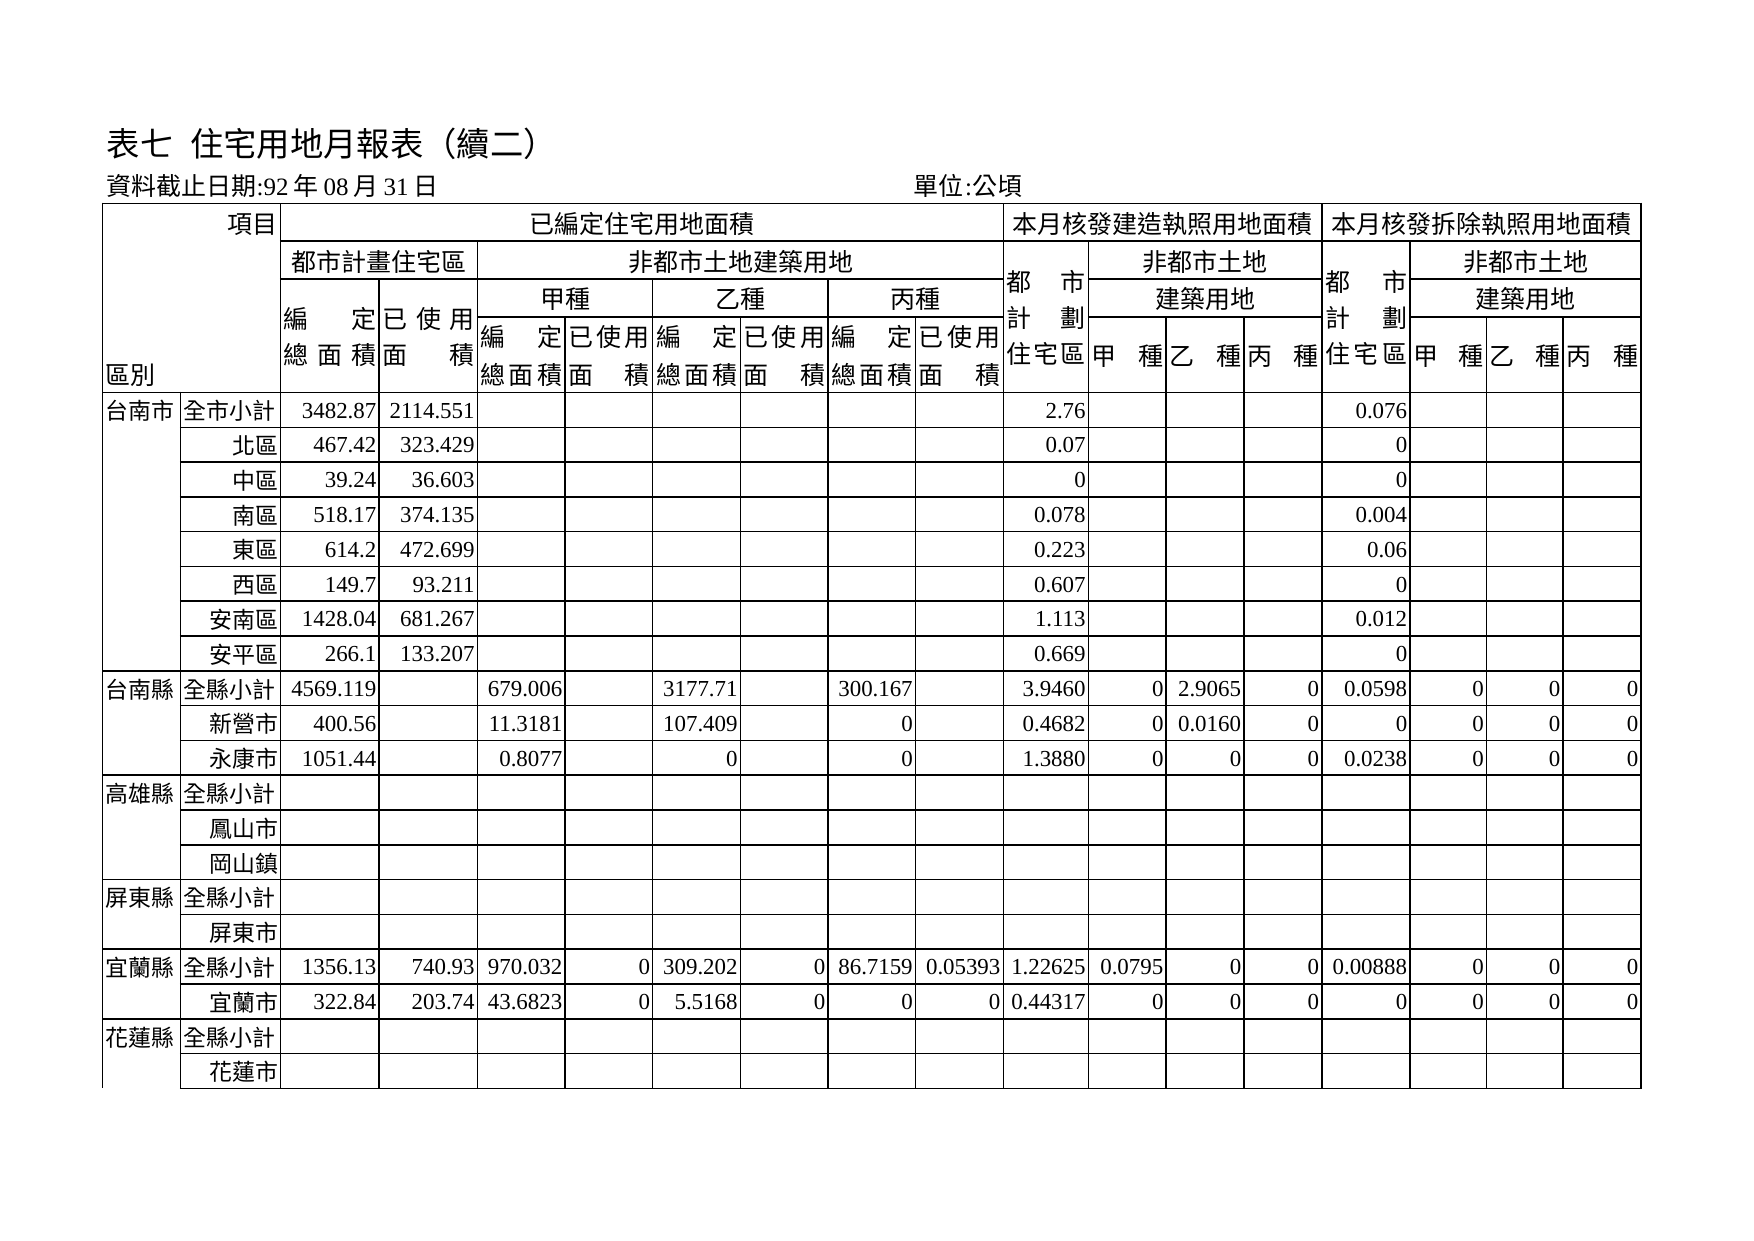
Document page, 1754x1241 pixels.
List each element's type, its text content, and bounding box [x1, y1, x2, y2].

table_cell [1167, 567, 1243, 600]
table_cell [1487, 1054, 1562, 1087]
table_cell [741, 706, 827, 739]
table_cell [1487, 915, 1562, 948]
table_cell 970.032 [478, 950, 564, 983]
table_cell [1323, 880, 1409, 913]
table_cell 0 [829, 741, 915, 774]
table_cell 0.012 [1323, 602, 1409, 635]
table_cell [916, 463, 1003, 496]
table_cell 非都市土地 [1089, 242, 1321, 278]
table_cell 鳳山市 [181, 811, 280, 844]
table_cell [478, 915, 564, 948]
table_cell 0 [1089, 672, 1165, 705]
table_cell [1089, 880, 1165, 913]
table_cell 0 [741, 985, 827, 1018]
table_cell [829, 1020, 915, 1053]
table_cell [1487, 637, 1562, 670]
table_cell [829, 776, 915, 809]
table_cell [1564, 567, 1640, 600]
table_cell [1167, 880, 1243, 913]
table_cell 東區 [181, 532, 280, 566]
table_cell [1167, 532, 1243, 566]
table_cell 0 [1564, 741, 1640, 774]
table_cell [1323, 1054, 1409, 1087]
table_cell [1004, 776, 1088, 809]
table_cell [916, 1020, 1003, 1053]
table_cell 681.267 [380, 602, 477, 635]
table_cell [478, 532, 564, 566]
table_header 項目 [196, 204, 280, 240]
table_cell [566, 1054, 652, 1087]
table_cell [196, 316, 280, 354]
table_cell 0 [1323, 706, 1409, 739]
table_cell 岡山鎮 [181, 846, 280, 879]
table_cell [1167, 393, 1243, 426]
table_cell 5.5168 [653, 985, 740, 1018]
table_cell [916, 602, 1003, 635]
table_cell [653, 428, 740, 461]
table_cell 11.3181 [478, 706, 564, 739]
table_cell 0.8077 [478, 741, 564, 774]
table_cell 花蓮市 [181, 1054, 280, 1087]
table_cell 0.0160 [1167, 706, 1243, 739]
table_cell 總面積 [653, 354, 740, 392]
table_cell [1089, 428, 1165, 461]
table_cell [1564, 1020, 1640, 1053]
table_cell 0 [1487, 950, 1562, 983]
table_cell 0 [566, 985, 652, 1018]
table_cell 0 [1004, 463, 1088, 496]
table_cell [741, 846, 827, 879]
table_cell [741, 880, 827, 913]
table_cell 編定 [478, 318, 564, 354]
table_cell [1004, 1020, 1088, 1053]
table_cell [1089, 1020, 1165, 1053]
table_cell [741, 776, 827, 809]
table_cell [1411, 880, 1486, 913]
table_cell 300.167 [829, 672, 915, 705]
table_cell 花蓮縣 [103, 1020, 180, 1087]
table_cell [196, 240, 280, 278]
table_cell 編定 總面積 [281, 280, 378, 392]
table_cell 740.93 [380, 950, 477, 983]
table_cell 2.9065 [1167, 672, 1243, 705]
table_cell 南區 [181, 498, 280, 531]
table_cell 0 [1564, 672, 1640, 705]
table_cell 乙種 [1487, 318, 1562, 392]
table_cell 全縣小計 [181, 776, 280, 809]
table_cell [1487, 463, 1562, 496]
table_cell 133.207 [380, 637, 477, 670]
table_cell 全縣小計 [181, 880, 280, 913]
table_cell [1245, 846, 1321, 879]
table_cell 1356.13 [281, 950, 378, 983]
table_cell [829, 846, 915, 879]
table_cell 面積 [741, 354, 827, 392]
table_cell [829, 1054, 915, 1087]
table_cell [916, 567, 1003, 600]
table_cell [1167, 846, 1243, 879]
table_cell [829, 880, 915, 913]
table_cell 屏東市 [181, 915, 280, 948]
table_cell [1487, 602, 1562, 635]
table_cell [1411, 776, 1486, 809]
table_cell 0 [1487, 706, 1562, 739]
table_cell [380, 846, 477, 879]
table_cell [1089, 393, 1165, 426]
table_cell [1411, 846, 1486, 879]
table_cell 0 [1323, 567, 1409, 600]
table_cell 全縣小計 [181, 950, 280, 983]
table_cell [1245, 811, 1321, 844]
table_cell 2.76 [1004, 393, 1088, 426]
table_cell 518.17 [281, 498, 378, 531]
table_cell 0 [1167, 985, 1243, 1018]
table_cell 0 [1167, 950, 1243, 983]
table_cell [566, 811, 652, 844]
table_cell [1004, 846, 1088, 879]
table_cell [566, 672, 652, 705]
table_cell [1487, 498, 1562, 531]
table_cell 丙種 [1245, 318, 1321, 392]
table_cell 0 [1564, 706, 1640, 739]
table_cell [380, 706, 477, 739]
table_cell [653, 915, 740, 948]
table_cell 都市 計劃 住宅區 [1004, 242, 1088, 392]
table_cell [653, 880, 740, 913]
table_cell 0 [1487, 985, 1562, 1018]
table_cell 高雄縣 [103, 776, 180, 879]
table_cell 400.56 [281, 706, 378, 739]
table_cell 0 [1564, 985, 1640, 1018]
table_cell 614.2 [281, 532, 378, 566]
table_cell [916, 880, 1003, 913]
table_cell [1245, 498, 1321, 531]
table_cell 107.409 [653, 706, 740, 739]
table_cell [1245, 915, 1321, 948]
table_cell 0.607 [1004, 567, 1088, 600]
table_cell [1245, 1020, 1321, 1053]
table_cell [1487, 846, 1562, 879]
table_cell 全縣小計 [181, 1020, 280, 1053]
table_cell [478, 846, 564, 879]
table_cell 非都市土地建築用地 [478, 242, 1003, 278]
table_cell 0 [1245, 950, 1321, 983]
table_cell [653, 637, 740, 670]
table_cell [1089, 463, 1165, 496]
table_cell 0 [1245, 985, 1321, 1018]
table_cell [1167, 602, 1243, 635]
table_cell 323.429 [380, 428, 477, 461]
table_cell [1089, 637, 1165, 670]
table_cell 已使用 [741, 318, 827, 354]
table_cell [566, 532, 652, 566]
table_cell [1004, 811, 1088, 844]
table_cell 建築用地 [1411, 280, 1640, 316]
table_cell [829, 637, 915, 670]
table_cell 3482.87 [281, 393, 378, 426]
table_cell 309.202 [653, 950, 740, 983]
table_cell [1167, 637, 1243, 670]
table_cell [380, 741, 477, 774]
table_cell 0 [1411, 741, 1486, 774]
table_cell [1564, 915, 1640, 948]
table_cell 1051.44 [281, 741, 378, 774]
table_cell [741, 637, 827, 670]
table_cell 0.223 [1004, 532, 1088, 566]
table_cell 中區 [181, 463, 280, 496]
table_cell [478, 602, 564, 635]
table_cell 472.699 [380, 532, 477, 566]
table_cell 0 [829, 706, 915, 739]
table_cell [1167, 463, 1243, 496]
table_cell [1411, 393, 1486, 426]
table_cell 0 [1245, 672, 1321, 705]
table_cell 0 [566, 950, 652, 983]
table_cell [916, 706, 1003, 739]
table_cell [741, 672, 827, 705]
table_cell 0 [653, 741, 740, 774]
table_cell 0 [1411, 706, 1486, 739]
table_cell 已使用 [566, 318, 652, 354]
table_cell [1004, 880, 1088, 913]
table_cell [1411, 428, 1486, 461]
table_cell [916, 532, 1003, 566]
table_cell [1323, 915, 1409, 948]
table_cell 36.603 [380, 463, 477, 496]
table_cell [281, 846, 378, 879]
table_cell 編定 [653, 318, 740, 354]
table_cell [653, 846, 740, 879]
table_cell [916, 498, 1003, 531]
table_cell 編定 [829, 318, 915, 354]
table_cell 屏東縣 [103, 880, 180, 948]
table_cell [566, 915, 652, 948]
table_cell [1411, 498, 1486, 531]
table_cell [1323, 811, 1409, 844]
table_cell [1411, 915, 1486, 948]
table_cell 總面積 [478, 354, 564, 392]
table_cell [196, 278, 280, 316]
table_cell [281, 880, 378, 913]
table_cell 374.135 [380, 498, 477, 531]
table_cell 0 [1089, 706, 1165, 739]
table_cell 0.0795 [1089, 950, 1165, 983]
table_cell [653, 567, 740, 600]
table_cell [741, 393, 827, 426]
table_cell 安南區 [181, 602, 280, 635]
table_cell [1411, 532, 1486, 566]
table_cell [478, 567, 564, 600]
table_cell [916, 915, 1003, 948]
table_cell [1245, 393, 1321, 426]
table_cell [281, 811, 378, 844]
table_cell 0.076 [1323, 393, 1409, 426]
table_cell [1564, 880, 1640, 913]
table_cell [478, 428, 564, 461]
table_cell [566, 880, 652, 913]
table_cell [103, 278, 196, 316]
table_cell [1411, 637, 1486, 670]
table_cell [1487, 880, 1562, 913]
table_cell 宜蘭縣 [103, 950, 180, 1018]
table_cell [829, 463, 915, 496]
table_cell [1245, 567, 1321, 600]
table_cell [1564, 393, 1640, 426]
table_cell [653, 1054, 740, 1087]
table_cell [478, 637, 564, 670]
table_cell [1167, 1054, 1243, 1087]
table_cell 203.74 [380, 985, 477, 1018]
table_cell 乙種 [1167, 318, 1243, 392]
table_cell [916, 1054, 1003, 1087]
table_cell [380, 880, 477, 913]
table_cell 台南縣 [103, 672, 180, 774]
table_cell [380, 672, 477, 705]
table_cell [566, 498, 652, 531]
table_cell [741, 463, 827, 496]
table_cell [103, 316, 196, 354]
table_cell [1245, 637, 1321, 670]
table_cell [1564, 532, 1640, 566]
table_cell [196, 354, 280, 392]
table_cell 3.9460 [1004, 672, 1088, 705]
table_cell [741, 741, 827, 774]
table_cell [1411, 1020, 1486, 1053]
table_cell [1245, 880, 1321, 913]
table_cell 0 [916, 985, 1003, 1018]
table_cell [1564, 776, 1640, 809]
table_cell [916, 672, 1003, 705]
table_cell 0.669 [1004, 637, 1088, 670]
table_cell [380, 915, 477, 948]
table_cell [1487, 776, 1562, 809]
table_cell 39.24 [281, 463, 378, 496]
table_header [103, 204, 196, 240]
table_cell 非都市土地 [1411, 242, 1640, 278]
table_cell 4569.119 [281, 672, 378, 705]
table_cell [1167, 1020, 1243, 1053]
table_cell [829, 567, 915, 600]
table_cell [1245, 1054, 1321, 1087]
table_cell [281, 1020, 378, 1053]
table_header 本月核發拆除執照用地面積 [1323, 204, 1640, 240]
table_cell [1167, 915, 1243, 948]
table_cell [566, 846, 652, 879]
table_cell 0 [1323, 428, 1409, 461]
table_cell [1564, 811, 1640, 844]
table_cell [1089, 602, 1165, 635]
table_cell [1323, 1020, 1409, 1053]
table_cell [566, 637, 652, 670]
table_cell [1323, 846, 1409, 879]
table_cell [1564, 602, 1640, 635]
table_cell 1.113 [1004, 602, 1088, 635]
table_cell [1323, 776, 1409, 809]
table_cell [1245, 428, 1321, 461]
table_cell 0.06 [1323, 532, 1409, 566]
table_cell 0 [1089, 741, 1165, 774]
table_cell 都市 計劃 住宅區 [1323, 242, 1409, 392]
table_cell [1564, 637, 1640, 670]
table_cell 面積 [916, 354, 1003, 392]
table_cell 0.078 [1004, 498, 1088, 531]
table_cell [829, 602, 915, 635]
table_cell 0 [1411, 985, 1486, 1018]
table_cell 1.22625 [1004, 950, 1088, 983]
table_cell [478, 1020, 564, 1053]
table_cell [380, 811, 477, 844]
table_cell [653, 1020, 740, 1053]
table_cell [1245, 532, 1321, 566]
table_cell [1089, 532, 1165, 566]
table_cell 0 [1089, 985, 1165, 1018]
table_cell [1089, 776, 1165, 809]
table_cell [478, 463, 564, 496]
table_cell 1428.04 [281, 602, 378, 635]
table_cell [566, 741, 652, 774]
text 資料截止日期:92年08月31日 單位:公頃 [106, 166, 1648, 203]
table_cell 0 [829, 985, 915, 1018]
table_cell 0 [1167, 741, 1243, 774]
table_cell [478, 776, 564, 809]
table_cell [653, 463, 740, 496]
table_cell [1411, 567, 1486, 600]
text 表七 住宅用地月報表（續二） [106, 118, 1648, 166]
table_cell [1487, 1020, 1562, 1053]
table_cell 0.4682 [1004, 706, 1088, 739]
table_cell 甲種 [1089, 318, 1165, 392]
table_cell [1487, 393, 1562, 426]
table_cell 0.44317 [1004, 985, 1088, 1018]
table_cell [478, 1054, 564, 1087]
table_cell [1089, 498, 1165, 531]
table_cell 149.7 [281, 567, 378, 600]
table_cell 乙種 [653, 280, 827, 316]
table_cell 丙種 [829, 280, 1003, 316]
table_cell 全市小計 [181, 393, 280, 426]
table_cell [380, 1020, 477, 1053]
table_cell [1411, 1054, 1486, 1087]
table_cell [829, 532, 915, 566]
table_cell [478, 811, 564, 844]
table_cell [1167, 811, 1243, 844]
table_cell [1167, 776, 1243, 809]
table_cell [380, 1054, 477, 1087]
table_cell [1487, 428, 1562, 461]
table_cell [1089, 846, 1165, 879]
table_cell [1089, 567, 1165, 600]
table_cell [1089, 811, 1165, 844]
table_cell 建築用地 [1089, 280, 1321, 316]
table_cell [741, 811, 827, 844]
table_cell [478, 498, 564, 531]
table_cell [478, 880, 564, 913]
table_cell [1564, 1054, 1640, 1087]
table_cell [653, 532, 740, 566]
table_cell [1004, 915, 1088, 948]
table_cell [1245, 602, 1321, 635]
table_cell [380, 776, 477, 809]
table_cell 0 [1411, 672, 1486, 705]
table_cell [741, 915, 827, 948]
table_cell [1487, 811, 1562, 844]
table_cell 區別 [103, 354, 196, 392]
table_cell 0 [1245, 706, 1321, 739]
table_cell 0 [1245, 741, 1321, 774]
table_cell [1089, 915, 1165, 948]
table_cell 0.0598 [1323, 672, 1409, 705]
table_header 本月核發建造執照用地面積 [1004, 204, 1321, 240]
table_cell [916, 637, 1003, 670]
table_cell 0.004 [1323, 498, 1409, 531]
table_cell [566, 463, 652, 496]
table_cell 467.42 [281, 428, 378, 461]
table_cell [566, 1020, 652, 1053]
table_cell 台南市 [103, 393, 180, 670]
table_cell [1564, 428, 1640, 461]
table_cell 2114.551 [380, 393, 477, 426]
table_cell 679.006 [478, 672, 564, 705]
table_cell 1.3880 [1004, 741, 1088, 774]
table_cell [1564, 846, 1640, 879]
table_cell 0 [1323, 637, 1409, 670]
table_cell [281, 915, 378, 948]
table_cell [1004, 1054, 1088, 1087]
table_cell [741, 532, 827, 566]
table_cell [741, 1020, 827, 1053]
table_cell [1411, 811, 1486, 844]
table_cell 都市計畫住宅區 [281, 242, 477, 278]
table_cell [829, 915, 915, 948]
table_cell [1487, 567, 1562, 600]
table_cell [916, 741, 1003, 774]
table_cell [1245, 463, 1321, 496]
table_cell [916, 776, 1003, 809]
table_cell [1564, 498, 1640, 531]
table_cell 宜蘭市 [181, 985, 280, 1018]
table_cell [1089, 1054, 1165, 1087]
table_cell 已使用 [916, 318, 1003, 354]
table_cell 西區 [181, 567, 280, 600]
table_cell [916, 846, 1003, 879]
table_cell 0 [1323, 463, 1409, 496]
table_cell 0 [1487, 672, 1562, 705]
table_cell [566, 393, 652, 426]
table_cell [916, 428, 1003, 461]
table_cell [653, 776, 740, 809]
table_cell [1564, 463, 1640, 496]
table_cell [653, 602, 740, 635]
table_cell [829, 393, 915, 426]
table_cell [829, 498, 915, 531]
table_cell [103, 240, 196, 278]
table_cell [916, 811, 1003, 844]
table_cell 安平區 [181, 637, 280, 670]
table_cell [566, 776, 652, 809]
table_cell [653, 498, 740, 531]
table_cell [916, 393, 1003, 426]
table_cell 43.6823 [478, 985, 564, 1018]
table_cell [566, 602, 652, 635]
table_cell 全縣小計 [181, 672, 280, 705]
table_cell 0.0238 [1323, 741, 1409, 774]
table_cell 甲種 [1411, 318, 1486, 392]
table_cell [566, 706, 652, 739]
table_cell [653, 393, 740, 426]
table_cell 0 [1487, 741, 1562, 774]
table_cell 0 [1323, 985, 1409, 1018]
table_cell 面積 [566, 354, 652, 392]
table_cell [1167, 428, 1243, 461]
table_cell 0.07 [1004, 428, 1088, 461]
table_cell [1245, 776, 1321, 809]
table_cell [741, 1054, 827, 1087]
table_cell 丙種 [1564, 318, 1640, 392]
table_cell 3177.71 [653, 672, 740, 705]
table_cell 甲種 [478, 280, 652, 316]
table_cell [566, 567, 652, 600]
table_cell 0.05393 [916, 950, 1003, 983]
table_cell 0 [1411, 950, 1486, 983]
table_cell [829, 811, 915, 844]
table_cell [566, 428, 652, 461]
table_cell 322.84 [281, 985, 378, 1018]
table_cell 266.1 [281, 637, 378, 670]
table_cell [741, 498, 827, 531]
table_cell [281, 1054, 378, 1087]
table_cell 總面積 [829, 354, 915, 392]
table_cell [478, 393, 564, 426]
table_cell [653, 811, 740, 844]
table_cell [1411, 463, 1486, 496]
table_cell [1167, 498, 1243, 531]
table_cell 93.211 [380, 567, 477, 600]
table_cell 0 [1564, 950, 1640, 983]
table_header 已編定住宅用地面積 [281, 204, 1003, 240]
table_cell [281, 776, 378, 809]
table_cell 86.7159 [829, 950, 915, 983]
table_cell [741, 602, 827, 635]
table_cell [741, 567, 827, 600]
table_cell [1487, 532, 1562, 566]
table_cell [1411, 602, 1486, 635]
table_cell 永康市 [181, 741, 280, 774]
table_cell 北區 [181, 428, 280, 461]
table_cell 0.00888 [1323, 950, 1409, 983]
table_cell [829, 428, 915, 461]
table_cell 0 [741, 950, 827, 983]
table_cell 已使用 面積 [380, 280, 477, 392]
table_cell 新營市 [181, 706, 280, 739]
table_cell [741, 428, 827, 461]
